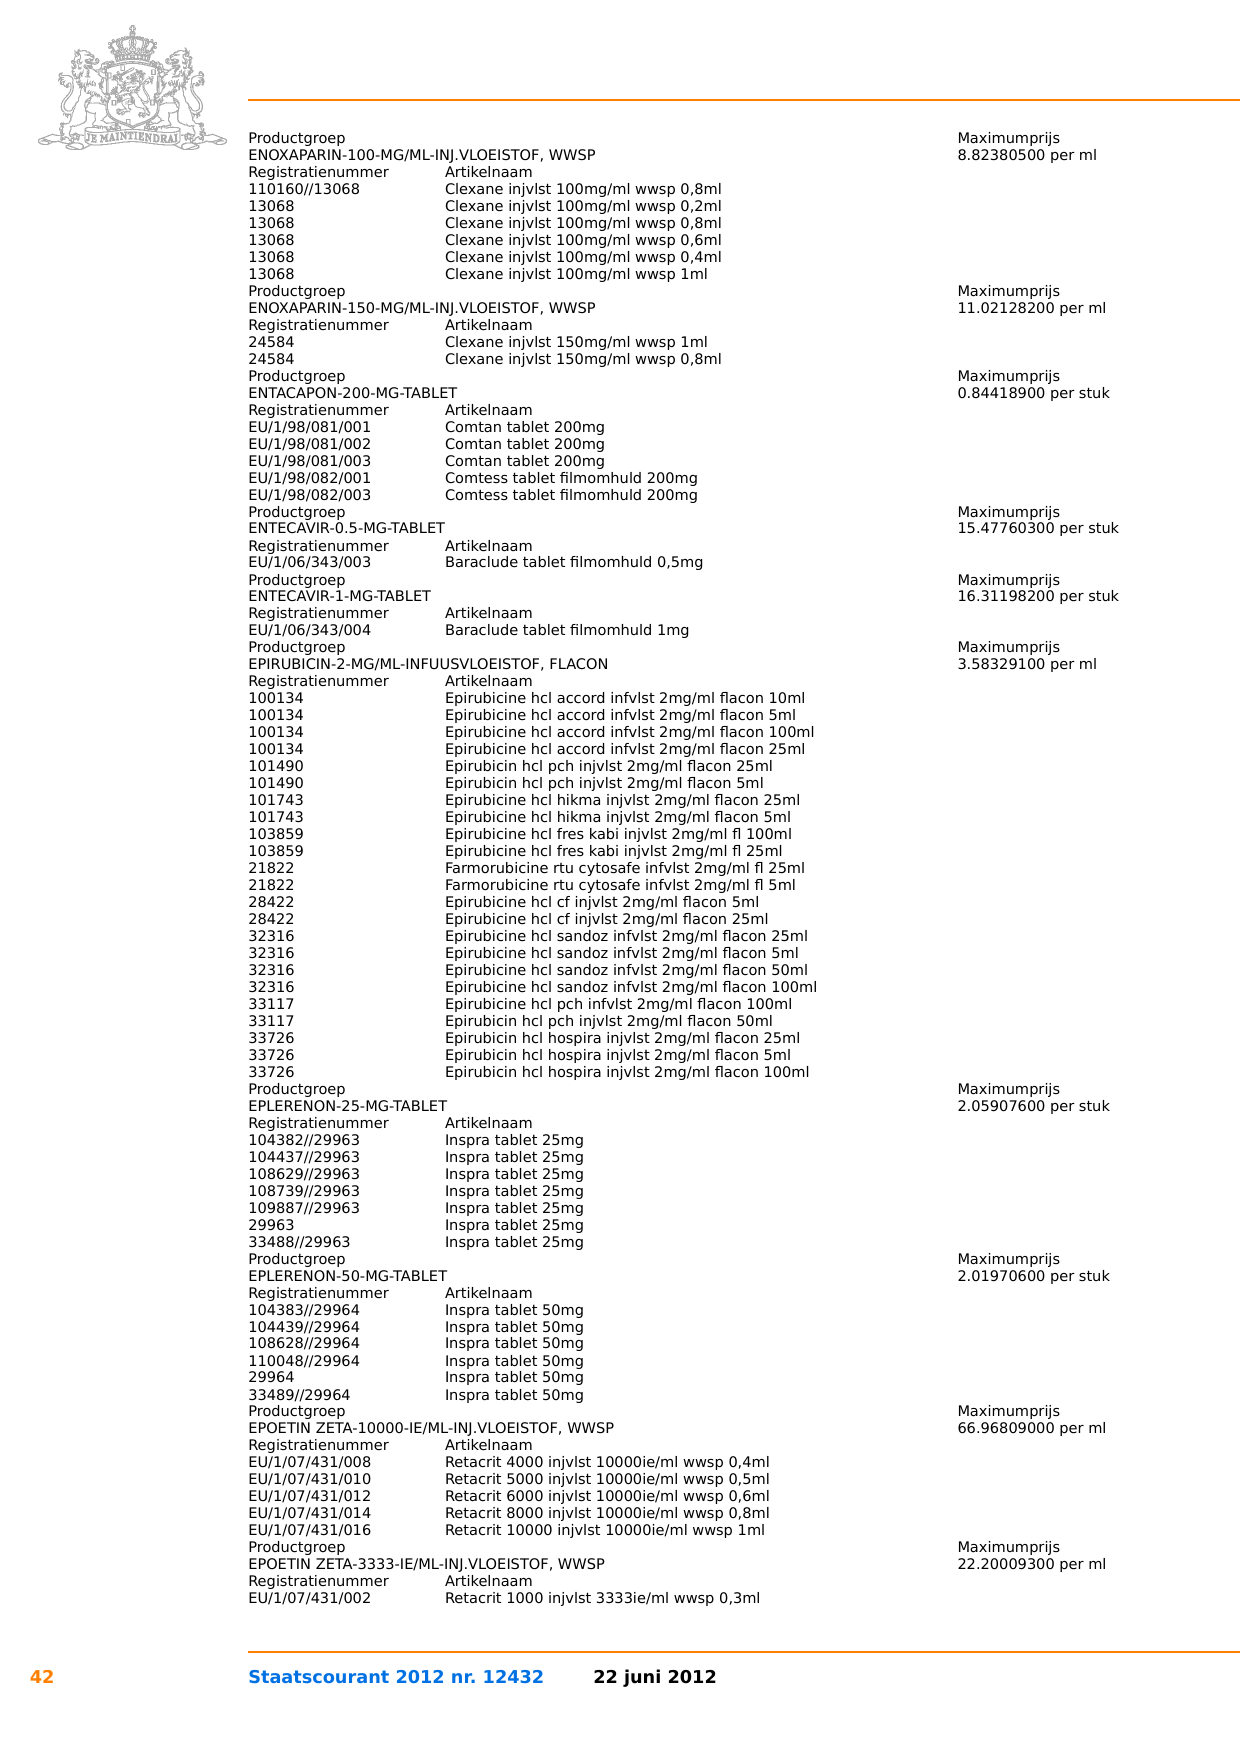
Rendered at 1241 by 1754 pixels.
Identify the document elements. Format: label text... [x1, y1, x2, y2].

table_cell Inspra tablet 50mg [439, 1369, 951, 1386]
table_cell [951, 758, 1163, 775]
table_cell 104437//29963 [248, 1149, 439, 1166]
table_cell [951, 1590, 1163, 1607]
table_cell 21822 [248, 860, 439, 877]
table_cell Maximumprijs [951, 1539, 1163, 1556]
table_cell 24584 [248, 334, 439, 351]
table_cell [951, 486, 1163, 503]
table_cell EU/1/98/081/003 [248, 453, 439, 469]
table_cell [951, 1132, 1163, 1149]
table_cell 100134 [248, 707, 439, 724]
table_cell Epirubicine hcl sandoz infvlst 2mg/ml flacon 100ml [439, 979, 951, 996]
table_cell Productgroep [248, 130, 439, 147]
table_cell 28422 [248, 911, 439, 928]
table_cell [951, 928, 1163, 945]
table_cell Epirubicine hcl accord infvlst 2mg/ml flacon 25ml [439, 741, 951, 758]
table_cell Registratienummer [248, 402, 439, 418]
table_cell [951, 1488, 1163, 1505]
table_cell Comtan tablet 200mg [439, 436, 951, 452]
table_cell [951, 453, 1163, 469]
table_cell [951, 232, 1163, 249]
table_cell 15.47760300 per stuk [951, 520, 1163, 537]
table_cell 103859 [248, 826, 439, 843]
table_cell [439, 504, 951, 520]
table_cell 104439//29964 [248, 1319, 439, 1335]
table_cell [439, 639, 951, 656]
picture [38, 25, 227, 150]
table_cell [951, 334, 1163, 351]
table_cell 110048//29964 [248, 1353, 439, 1369]
table_cell Inspra tablet 50mg [439, 1353, 951, 1369]
table_cell 16.31198200 per stuk [951, 588, 1163, 605]
table_cell 13068 [248, 198, 439, 215]
table_cell [951, 1234, 1163, 1251]
table_cell Registratienummer [248, 1285, 439, 1301]
table_cell Artikelnaam [439, 164, 951, 181]
table_cell Maximumprijs [951, 504, 1163, 520]
table_cell EU/1/98/082/003 [248, 486, 439, 503]
table_cell 104382//29963 [248, 1132, 439, 1149]
table_cell Maximumprijs [951, 283, 1163, 300]
table_cell Artikelnaam [439, 538, 951, 554]
table_cell Maximumprijs [951, 1403, 1163, 1420]
table_cell 33726 [248, 1064, 439, 1081]
table_cell EU/1/07/431/008 [248, 1454, 439, 1471]
table_cell Registratienummer [248, 605, 439, 622]
table_cell [951, 1573, 1163, 1590]
table_cell Maximumprijs [951, 639, 1163, 656]
table_cell [951, 164, 1163, 181]
table_cell ENOXAPARIN-100-MG/ML-INJ.VLOEISTOF, WWSP [248, 147, 951, 164]
table_cell 100134 [248, 741, 439, 758]
table_cell 110160//13068 [248, 181, 439, 198]
table_cell Artikelnaam [439, 1573, 951, 1590]
table_cell ENTACAPON-200-MG-TABLET [248, 385, 951, 402]
table_cell Epirubicin hcl hospira injvlst 2mg/ml flacon 5ml [439, 1047, 951, 1064]
table_cell 21822 [248, 877, 439, 894]
table_cell 32316 [248, 945, 439, 962]
table_cell [951, 605, 1163, 622]
table_cell [951, 945, 1163, 962]
table_cell [951, 1285, 1163, 1301]
table_cell ENTECAVIR-0.5-MG-TABLET [248, 520, 951, 537]
table_cell [951, 673, 1163, 690]
table_cell Registratienummer [248, 673, 439, 690]
table_cell [951, 724, 1163, 741]
table_cell [439, 130, 951, 147]
table_cell 29964 [248, 1369, 439, 1386]
table_cell Clexane injvlst 100mg/ml wwsp 1ml [439, 266, 951, 283]
table_cell Artikelnaam [439, 1115, 951, 1132]
table_cell Epirubicine hcl hikma injvlst 2mg/ml flacon 5ml [439, 809, 951, 826]
table_cell Maximumprijs [951, 130, 1163, 147]
table_cell [439, 283, 951, 300]
table_cell Epirubicin hcl pch injvlst 2mg/ml flacon 5ml [439, 775, 951, 792]
table_cell Epirubicine hcl fres kabi injvlst 2mg/ml fl 25ml [439, 843, 951, 860]
table_cell Registratienummer [248, 317, 439, 334]
table_cell [951, 215, 1163, 232]
table_cell [951, 1030, 1163, 1047]
table_cell EU/1/07/431/012 [248, 1488, 439, 1505]
table_cell Productgroep [248, 571, 439, 588]
table_cell Maximumprijs [951, 571, 1163, 588]
table_cell [951, 707, 1163, 724]
table_cell Comtess tablet filmomhuld 200mg [439, 486, 951, 503]
table_cell 32316 [248, 979, 439, 996]
table_cell [951, 690, 1163, 707]
table_cell [439, 368, 951, 384]
table_cell 32316 [248, 962, 439, 979]
table_cell 66.96809000 per ml [951, 1420, 1163, 1437]
table_cell ENTECAVIR-1-MG-TABLET [248, 588, 951, 605]
table_cell 108629//29963 [248, 1166, 439, 1183]
table_cell [951, 436, 1163, 452]
table_cell [951, 996, 1163, 1013]
table_cell [439, 1539, 951, 1556]
table_cell Inspra tablet 50mg [439, 1319, 951, 1335]
table_cell 33726 [248, 1030, 439, 1047]
table_cell Epirubicine hcl fres kabi injvlst 2mg/ml fl 100ml [439, 826, 951, 843]
table_cell Farmorubicine rtu cytosafe infvlst 2mg/ml fl 25ml [439, 860, 951, 877]
table_cell [439, 571, 951, 588]
table_cell Retacrit 8000 injvlst 10000ie/ml wwsp 0,8ml [439, 1505, 951, 1522]
table_cell 13068 [248, 215, 439, 232]
table_cell EU/1/98/082/001 [248, 470, 439, 486]
table_cell 13068 [248, 232, 439, 249]
table_cell [951, 894, 1163, 911]
table_cell 104383//29964 [248, 1301, 439, 1318]
table_cell [951, 877, 1163, 894]
table_cell [951, 1319, 1163, 1335]
table_cell Retacrit 6000 injvlst 10000ie/ml wwsp 0,6ml [439, 1488, 951, 1505]
table_cell Clexane injvlst 150mg/ml wwsp 0,8ml [439, 351, 951, 368]
table_cell 2.01970600 per stuk [951, 1268, 1163, 1284]
table_cell Artikelnaam [439, 673, 951, 690]
table_cell 33488//29963 [248, 1234, 439, 1251]
table_cell 33117 [248, 996, 439, 1013]
table_cell Artikelnaam [439, 1285, 951, 1301]
table_cell [951, 1115, 1163, 1132]
table_cell Baraclude tablet filmomhuld 0,5mg [439, 554, 951, 571]
table_cell 33489//29964 [248, 1386, 439, 1403]
table_cell Productgroep [248, 1403, 439, 1420]
table_cell Retacrit 1000 injvlst 3333ie/ml wwsp 0,3ml [439, 1590, 951, 1607]
table_cell 0.84418900 per stuk [951, 385, 1163, 402]
table_cell Epirubicin hcl pch injvlst 2mg/ml flacon 25ml [439, 758, 951, 775]
table_cell [951, 1335, 1163, 1352]
table_cell Registratienummer [248, 538, 439, 554]
table_cell [951, 538, 1163, 554]
table_cell [951, 1064, 1163, 1081]
table_cell 11.02128200 per ml [951, 300, 1163, 317]
table_cell Epirubicin hcl pch injvlst 2mg/ml flacon 50ml [439, 1013, 951, 1030]
table_cell Epirubicine hcl accord infvlst 2mg/ml flacon 5ml [439, 707, 951, 724]
table_cell [951, 1013, 1163, 1030]
table_cell Maximumprijs [951, 1251, 1163, 1267]
table_cell Epirubicine hcl cf injvlst 2mg/ml flacon 25ml [439, 911, 951, 928]
table_cell Inspra tablet 25mg [439, 1149, 951, 1166]
table_cell Baraclude tablet filmomhuld 1mg [439, 622, 951, 639]
table_cell Clexane injvlst 100mg/ml wwsp 0,2ml [439, 198, 951, 215]
table_cell EPOETIN ZETA-10000-IE/ML-INJ.VLOEISTOF, WWSP [248, 1420, 951, 1437]
table_cell 109887//29963 [248, 1200, 439, 1217]
table_cell [951, 1522, 1163, 1539]
table_cell Artikelnaam [439, 1437, 951, 1454]
table_cell Productgroep [248, 504, 439, 520]
table_cell 29963 [248, 1217, 439, 1233]
table_cell [951, 1437, 1163, 1454]
table_cell [951, 249, 1163, 266]
table_cell 101743 [248, 809, 439, 826]
table_cell Clexane injvlst 150mg/ml wwsp 1ml [439, 334, 951, 351]
table_cell [951, 1200, 1163, 1217]
table_cell 2.05907600 per stuk [951, 1098, 1163, 1115]
table_cell [951, 1149, 1163, 1166]
table_cell Maximumprijs [951, 368, 1163, 384]
table_cell EU/1/06/343/004 [248, 622, 439, 639]
table_cell Productgroep [248, 1251, 439, 1267]
table_cell 103859 [248, 843, 439, 860]
table_cell 22.20009300 per ml [951, 1556, 1163, 1573]
table_cell EU/1/98/081/001 [248, 419, 439, 436]
table_cell 33117 [248, 1013, 439, 1030]
table_cell Epirubicine hcl accord infvlst 2mg/ml flacon 100ml [439, 724, 951, 741]
table_cell 33726 [248, 1047, 439, 1064]
table_cell [951, 317, 1163, 334]
table_cell Inspra tablet 50mg [439, 1335, 951, 1352]
table_cell Artikelnaam [439, 402, 951, 418]
table_cell 8.82380500 per ml [951, 147, 1163, 164]
table_cell [951, 843, 1163, 860]
table_cell [951, 860, 1163, 877]
table_cell Inspra tablet 50mg [439, 1301, 951, 1318]
table_cell [951, 1386, 1163, 1403]
table_cell EPLERENON-25-MG-TABLET [248, 1098, 951, 1115]
table_cell Artikelnaam [439, 317, 951, 334]
table_cell 108628//29964 [248, 1335, 439, 1352]
table_cell Productgroep [248, 1539, 439, 1556]
table_cell 28422 [248, 894, 439, 911]
table_cell Epirubicine hcl accord infvlst 2mg/ml flacon 10ml [439, 690, 951, 707]
table_cell Comtan tablet 200mg [439, 419, 951, 436]
table_cell [951, 1047, 1163, 1064]
table_cell EU/1/07/431/014 [248, 1505, 439, 1522]
table_cell Inspra tablet 25mg [439, 1234, 951, 1251]
table_cell [951, 181, 1163, 198]
table_cell 100134 [248, 724, 439, 741]
table_cell Maximumprijs [951, 1081, 1163, 1098]
table_cell EU/1/07/431/010 [248, 1471, 439, 1488]
table_cell Epirubicin hcl hospira injvlst 2mg/ml flacon 25ml [439, 1030, 951, 1047]
table_cell [951, 775, 1163, 792]
table_cell Epirubicine hcl sandoz infvlst 2mg/ml flacon 50ml [439, 962, 951, 979]
table_cell [951, 402, 1163, 418]
table_cell [951, 1183, 1163, 1199]
table_cell [951, 809, 1163, 826]
table_cell Productgroep [248, 368, 439, 384]
table_cell EU/1/06/343/003 [248, 554, 439, 571]
table_cell 100134 [248, 690, 439, 707]
table_cell Clexane injvlst 100mg/ml wwsp 0,8ml [439, 181, 951, 198]
table_cell [951, 622, 1163, 639]
table_cell [439, 1251, 951, 1267]
table_cell [951, 419, 1163, 436]
table_cell [951, 1369, 1163, 1386]
table_cell Registratienummer [248, 164, 439, 181]
table_cell Inspra tablet 25mg [439, 1183, 951, 1199]
table_cell Artikelnaam [439, 605, 951, 622]
table_cell Productgroep [248, 639, 439, 656]
table_cell Retacrit 10000 injvlst 10000ie/ml wwsp 1ml [439, 1522, 951, 1539]
table_cell EU/1/07/431/016 [248, 1522, 439, 1539]
table_cell Inspra tablet 50mg [439, 1386, 951, 1403]
table_cell [951, 1454, 1163, 1471]
table_cell 3.58329100 per ml [951, 656, 1163, 673]
table_cell 32316 [248, 928, 439, 945]
table_cell Inspra tablet 25mg [439, 1217, 951, 1233]
table_cell EU/1/98/081/002 [248, 436, 439, 452]
table_cell [951, 470, 1163, 486]
table_cell [951, 1166, 1163, 1183]
table_cell [439, 1081, 951, 1098]
table_cell Registratienummer [248, 1437, 439, 1454]
table_cell [951, 1301, 1163, 1318]
table_cell Retacrit 4000 injvlst 10000ie/ml wwsp 0,4ml [439, 1454, 951, 1471]
table_cell 24584 [248, 351, 439, 368]
table_cell Inspra tablet 25mg [439, 1200, 951, 1217]
table_cell [951, 826, 1163, 843]
table_cell Productgroep [248, 1081, 439, 1098]
table_cell Registratienummer [248, 1573, 439, 1590]
table_cell [439, 1403, 951, 1420]
table_cell EPIRUBICIN-2-MG/ML-INFUUSVLOEISTOF, FLACON [248, 656, 951, 673]
table_cell Comtess tablet filmomhuld 200mg [439, 470, 951, 486]
table_cell Epirubicine hcl hikma injvlst 2mg/ml flacon 25ml [439, 792, 951, 809]
table_cell [951, 741, 1163, 758]
table_cell [951, 1353, 1163, 1369]
table_cell Epirubicine hcl sandoz infvlst 2mg/ml flacon 25ml [439, 928, 951, 945]
table_cell Epirubicin hcl hospira injvlst 2mg/ml flacon 100ml [439, 1064, 951, 1081]
table_cell Epirubicine hcl pch infvlst 2mg/ml flacon 100ml [439, 996, 951, 1013]
table_cell 13068 [248, 249, 439, 266]
table_cell [951, 911, 1163, 928]
table_cell EU/1/07/431/002 [248, 1590, 439, 1607]
table_cell [951, 198, 1163, 215]
table_cell Clexane injvlst 100mg/ml wwsp 0,4ml [439, 249, 951, 266]
table_cell ENOXAPARIN-150-MG/ML-INJ.VLOEISTOF, WWSP [248, 300, 951, 317]
table_cell Comtan tablet 200mg [439, 453, 951, 469]
table_cell Inspra tablet 25mg [439, 1132, 951, 1149]
table_cell Clexane injvlst 100mg/ml wwsp 0,8ml [439, 215, 951, 232]
table_cell 101743 [248, 792, 439, 809]
table_cell Epirubicine hcl cf injvlst 2mg/ml flacon 5ml [439, 894, 951, 911]
table_cell 101490 [248, 758, 439, 775]
table_cell [951, 554, 1163, 571]
table_cell 101490 [248, 775, 439, 792]
table_cell Farmorubicine rtu cytosafe infvlst 2mg/ml fl 5ml [439, 877, 951, 894]
table_cell Epirubicine hcl sandoz infvlst 2mg/ml flacon 5ml [439, 945, 951, 962]
table_cell [951, 266, 1163, 283]
table_cell EPOETIN ZETA-3333-IE/ML-INJ.VLOEISTOF, WWSP [248, 1556, 951, 1573]
table_cell Retacrit 5000 injvlst 10000ie/ml wwsp 0,5ml [439, 1471, 951, 1488]
table_cell [951, 1471, 1163, 1488]
table_cell [951, 1505, 1163, 1522]
table_cell [951, 962, 1163, 979]
table_cell [951, 1217, 1163, 1233]
table_cell 13068 [248, 266, 439, 283]
table_cell [951, 792, 1163, 809]
table_cell Registratienummer [248, 1115, 439, 1132]
table_cell [951, 979, 1163, 996]
table_cell Clexane injvlst 100mg/ml wwsp 0,6ml [439, 232, 951, 249]
table_cell EPLERENON-50-MG-TABLET [248, 1268, 951, 1284]
table_cell Productgroep [248, 283, 439, 300]
table_cell Inspra tablet 25mg [439, 1166, 951, 1183]
table_cell 108739//29963 [248, 1183, 439, 1199]
table_cell [951, 351, 1163, 368]
